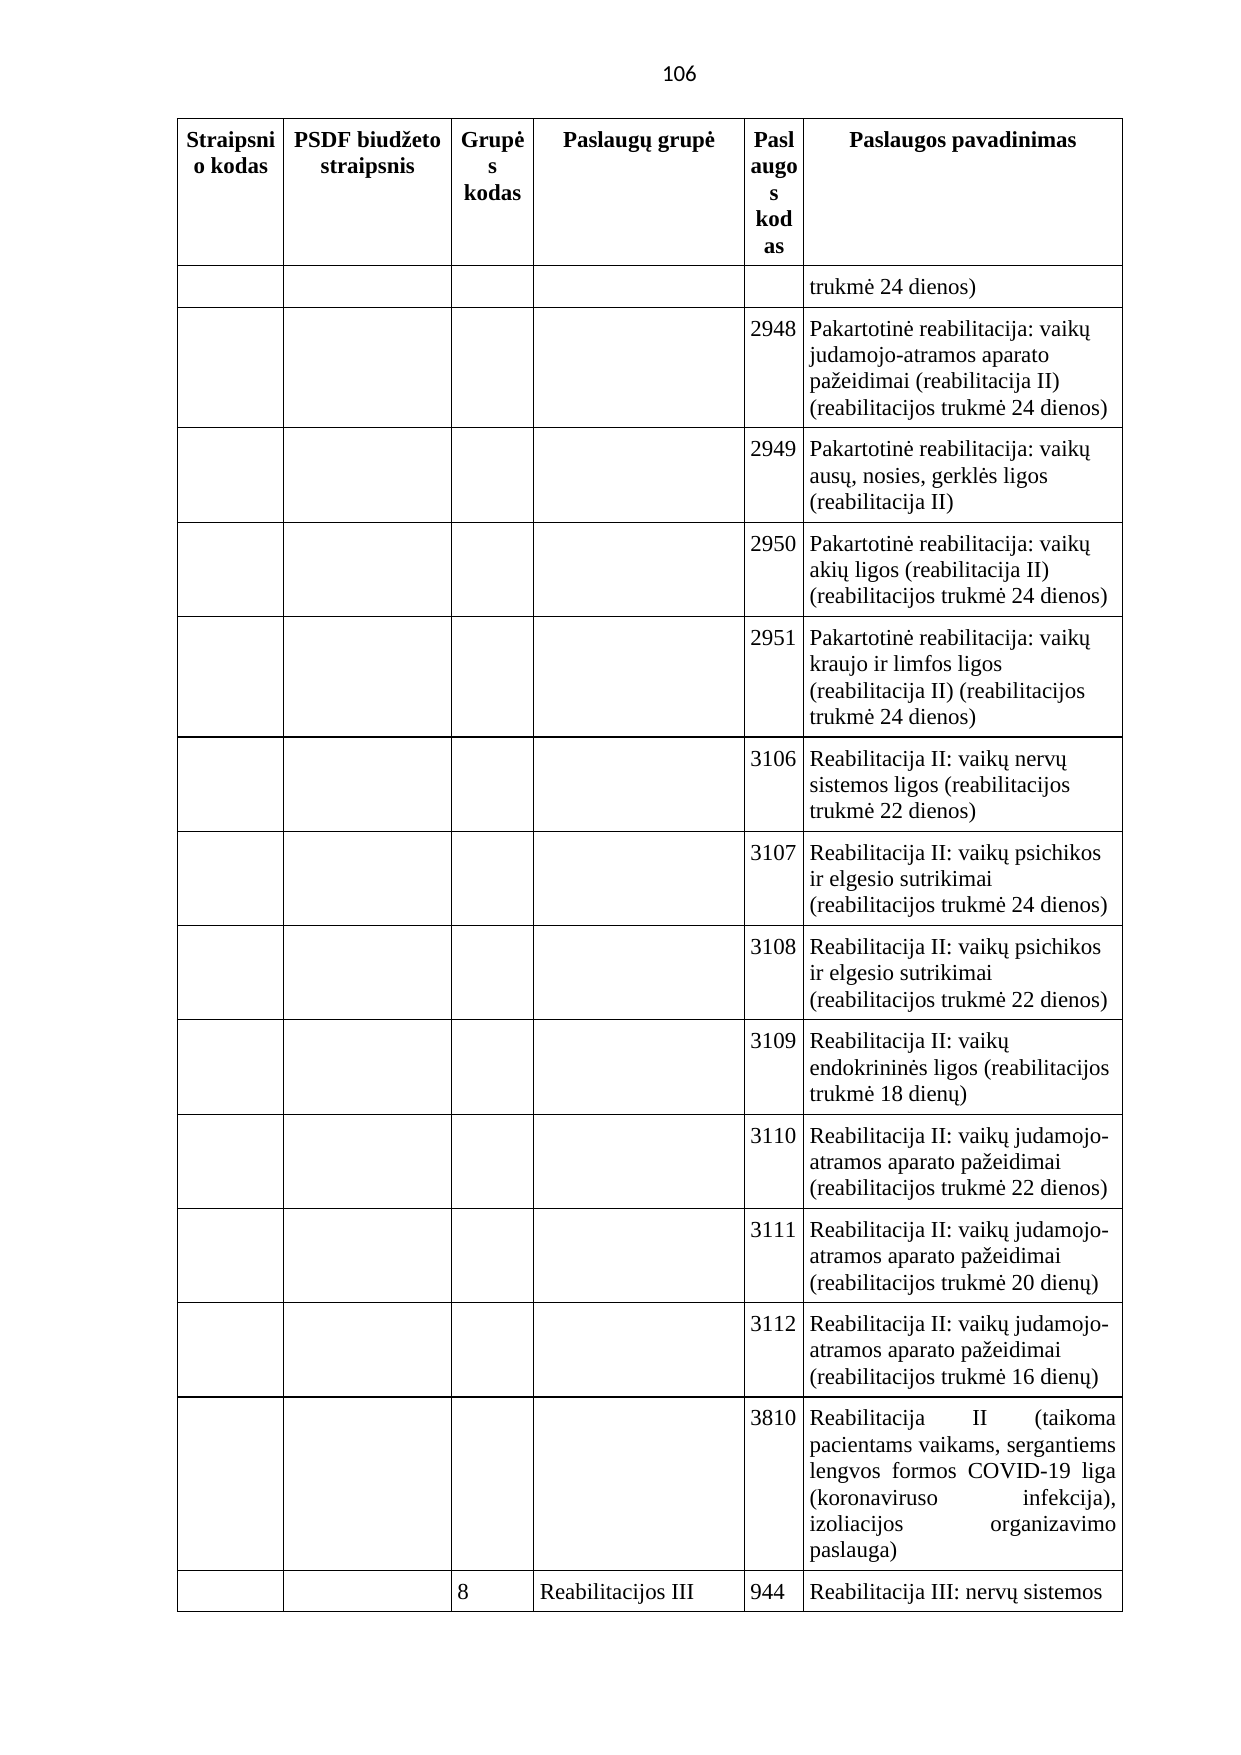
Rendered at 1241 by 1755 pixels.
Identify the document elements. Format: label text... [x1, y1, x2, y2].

table_cell 3109 [745, 1020, 803, 1113]
table_cell [534, 832, 744, 925]
table_cell [284, 738, 451, 831]
table_cell [534, 308, 744, 427]
table_cell [534, 738, 744, 831]
table_cell [178, 1398, 283, 1570]
table_cell 3108 [745, 926, 803, 1019]
table_cell [178, 1115, 283, 1208]
table_cell Pakartotinė reabilitacija: vaikų judamojo-atramos aparato pažeidimai (reabilitacija II) (reabilitacijos trukmė 24 dienos) [804, 308, 1122, 427]
table_cell [452, 1115, 533, 1208]
table_cell [284, 266, 451, 307]
table_cell [284, 926, 451, 1019]
table_cell [284, 1209, 451, 1302]
table_cell [534, 926, 744, 1019]
table_cell Pakartotinė reabilitacija: vaikų ausų, nosies, gerklės ligos (reabilitacija II) [804, 428, 1122, 522]
table_cell [178, 308, 283, 427]
table_cell 3107 [745, 832, 803, 925]
table_cell [534, 428, 744, 522]
table_cell 2948 [745, 308, 803, 427]
table_cell 8 [452, 1571, 533, 1611]
table_cell [534, 617, 744, 736]
table_cell Reabilitacija II: vaikų psichikos ir elgesio sutrikimai (reabilitacijos trukmė 22 dienos) [804, 926, 1122, 1019]
table_cell Reabilitacija II (taikoma pacientams vaikams, sergantiems lengvos formos COVID-19 liga (koronaviruso infekcija), izoliacijos organizavimo paslauga) [804, 1398, 1122, 1570]
table_cell [178, 926, 283, 1019]
table_cell Pakartotinė reabilitacija: vaikų kraujo ir limfos ligos (reabilitacija II) (reabilitacijos trukmė 24 dienos) [804, 617, 1122, 736]
table_cell [452, 1209, 533, 1302]
table_cell 944 [745, 1571, 803, 1611]
table_cell Pakartotinė reabilitacija: vaikų akių ligos (reabilitacija II) (reabilitacijos trukmė 24 dienos) [804, 523, 1122, 616]
table_cell [534, 266, 744, 307]
table_cell [452, 266, 533, 307]
table_cell 2951 [745, 617, 803, 736]
table_header Grupės kodas [452, 119, 533, 265]
table_cell [452, 738, 533, 831]
table_cell [178, 617, 283, 736]
table_cell Reabilitacija II: vaikų judamojo-atramos aparato pažeidimai (reabilitacijos trukmė 20 dienų) [804, 1209, 1122, 1302]
table_cell [284, 1115, 451, 1208]
table_cell [452, 308, 533, 427]
table_cell Reabilitacija II: vaikų nervų sistemos ligos (reabilitacijos trukmė 22 dienos) [804, 738, 1122, 831]
table_cell [452, 1303, 533, 1396]
table_header Paslaugos kodas [745, 119, 803, 265]
table_cell [452, 832, 533, 925]
table_cell [284, 1571, 451, 1611]
table_cell [452, 428, 533, 522]
table_cell [284, 308, 451, 427]
table_cell [745, 266, 803, 307]
table_cell [452, 1398, 533, 1570]
table_cell Reabilitacijos III [534, 1571, 744, 1611]
table_header Straipsnio kodas [178, 119, 283, 265]
table_cell Reabilitacija II: vaikų judamojo-atramos aparato pažeidimai (reabilitacijos trukmė 22 dienos) [804, 1115, 1122, 1208]
table_cell [284, 617, 451, 736]
table_cell [534, 1398, 744, 1570]
table_cell [284, 832, 451, 925]
table_cell [534, 1115, 744, 1208]
table_cell [534, 1209, 744, 1302]
table_cell [178, 738, 283, 831]
table_cell [452, 617, 533, 736]
table_cell 3810 [745, 1398, 803, 1570]
table_cell [284, 1020, 451, 1113]
table_cell [178, 266, 283, 307]
table_cell [178, 1571, 283, 1611]
table_cell 3112 [745, 1303, 803, 1396]
table_cell Reabilitacija II: vaikų endokrininės ligos (reabilitacijos trukmė 18 dienų) [804, 1020, 1122, 1113]
table_cell 3111 [745, 1209, 803, 1302]
table_cell [178, 523, 283, 616]
table_cell [178, 1020, 283, 1113]
table_cell Reabilitacija III: nervų sistemos [804, 1571, 1122, 1611]
table_cell Reabilitacija II: vaikų judamojo-atramos aparato pažeidimai (reabilitacijos trukmė 16 dienų) [804, 1303, 1122, 1396]
table_cell [534, 1020, 744, 1113]
table_header Paslaugos pavadinimas [804, 119, 1122, 265]
table_cell [178, 428, 283, 522]
table_cell [284, 428, 451, 522]
table_cell trukmė 24 dienos) [804, 266, 1122, 307]
table_cell 2949 [745, 428, 803, 522]
table_cell 3110 [745, 1115, 803, 1208]
table_cell 2950 [745, 523, 803, 616]
table_cell [534, 1303, 744, 1396]
table_cell [178, 832, 283, 925]
table_cell [452, 1020, 533, 1113]
table_cell [178, 1303, 283, 1396]
table_cell [284, 1398, 451, 1570]
table_cell [284, 523, 451, 616]
table_header PSDF biudžeto straipsnis [284, 119, 451, 265]
table_cell [534, 523, 744, 616]
table_cell [284, 1303, 451, 1396]
table_cell 3106 [745, 738, 803, 831]
table_cell Reabilitacija II: vaikų psichikos ir elgesio sutrikimai (reabilitacijos trukmė 24 dienos) [804, 832, 1122, 925]
table_cell [452, 926, 533, 1019]
table_cell [178, 1209, 283, 1302]
table_cell [452, 523, 533, 616]
table_header Paslaugų grupė [534, 119, 744, 265]
